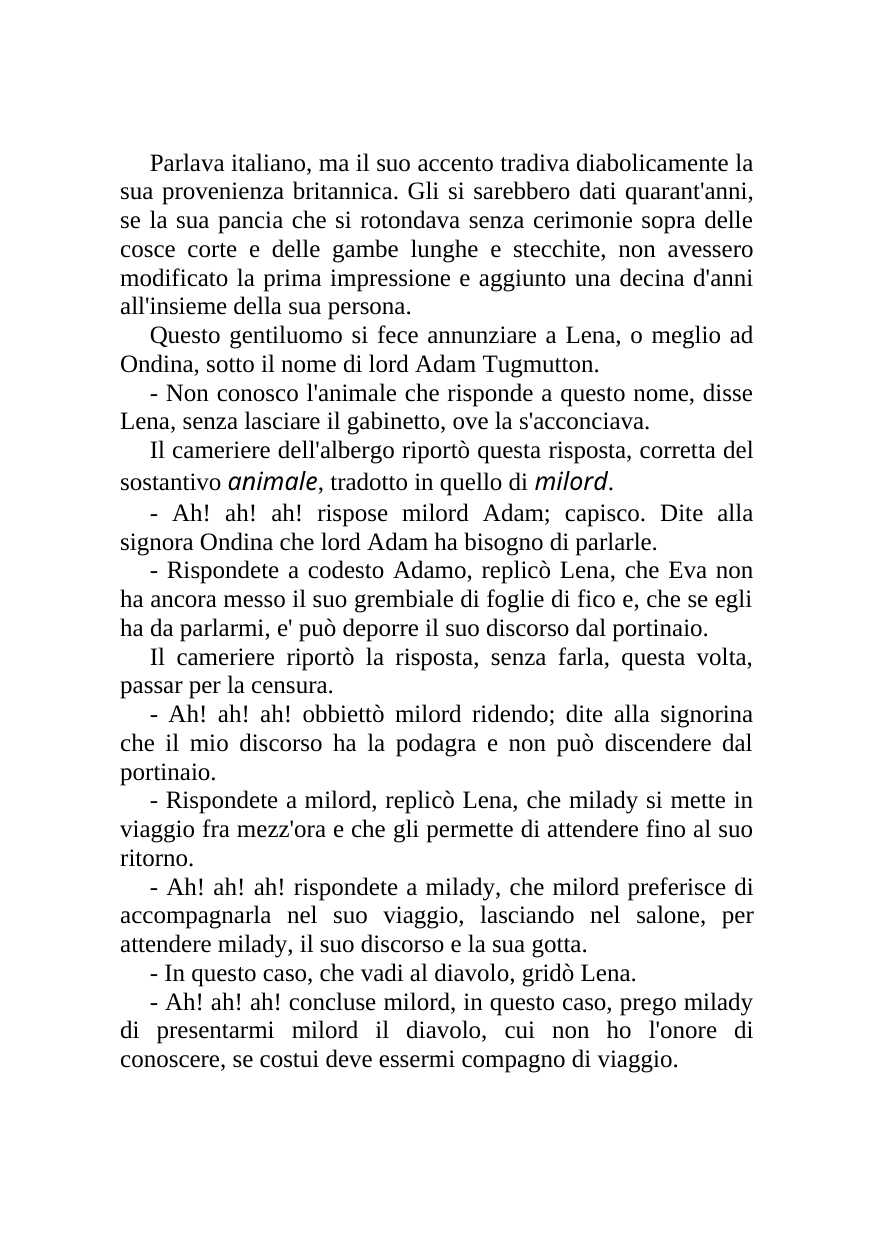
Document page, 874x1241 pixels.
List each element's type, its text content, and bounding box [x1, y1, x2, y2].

text - Ah! ah! ah! concluse milord, in questo caso, prego milady di presentarmi milord il diavolo, cui non ho l'onore di conoscere, se costui deve essermi compagno di viaggio. [120, 987, 754, 1073]
text - Rispondete a milord, replicò Lena, che milady si mette in viaggio fra mezz'ora e che gli permette di attendere fino al suo ritorno. [120, 786, 754, 872]
text Il cameriere dell'albergo riportò questa risposta, corretta del sostantivo animale, tradotto in quello di milord. [120, 435, 754, 498]
text - In questo caso, che vadi al diavolo, gridò Lena. [120, 958, 754, 987]
text Questo gentiluomo si fece annunziare a Lena, o meglio ad Ondina, sotto il nome di lord Adam Tugmutton. [120, 320, 754, 378]
text - Rispondete a codesto Adamo, replicò Lena, che Eva non ha ancora messo il suo grembiale di foglie di fico e, che se egli ha da parlarmi, e' può deporre il suo discorso dal portinaio. [120, 556, 754, 642]
text - Ah! ah! ah! rispondete a milady, che milord preferisce di accompagnarla nel suo viaggio, lasciando nel salone, per attendere milady, il suo discorso e la sua gotta. [120, 872, 754, 958]
text Parlava italiano, ma il suo accento tradiva diabolicamente la sua provenienza britannica. Gli si sarebbero dati quarant'anni, se la sua pancia che si rotondava senza cerimonie sopra delle cosce corte e delle gambe lunghe e stecchite, non avessero modificato la prima impressione e aggiunto una decina d'anni all'insieme della sua persona. [120, 148, 754, 320]
text - Ah! ah! ah! rispose milord Adam; capisco. Dite alla signora Ondina che lord Adam ha bisogno di parlarle. [120, 498, 754, 556]
text - Non conosco l'animale che risponde a questo nome, disse Lena, senza lasciare il gabinetto, ove la s'acconciava. [120, 378, 754, 435]
text Il cameriere riportò la risposta, senza farla, questa volta, passar per la censura. [120, 642, 754, 699]
text - Ah! ah! ah! obbiettò milord ridendo; dite alla signorina che il mio discorso ha la podagra e non può discendere dal portinaio. [120, 699, 754, 786]
